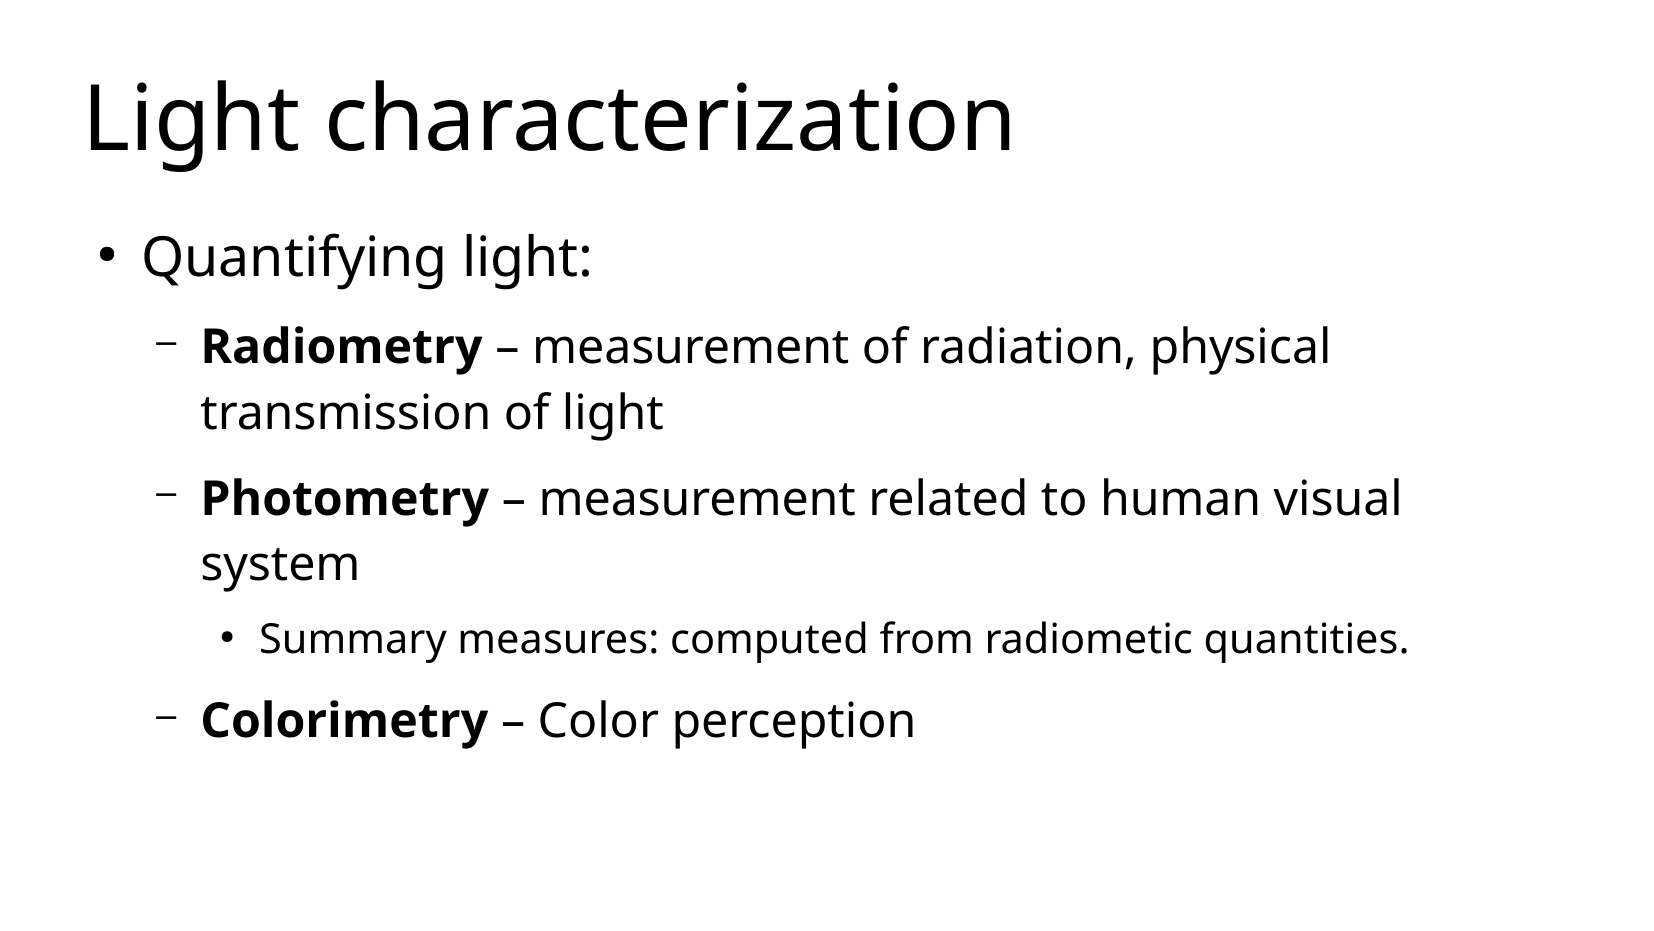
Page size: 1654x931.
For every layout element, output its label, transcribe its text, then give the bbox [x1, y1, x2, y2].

list Quantifying light: Radiometry – measurement of radiation, physical transmission of light Photometry – measurement related to human visual system Summary measures: computed from radiometic quantities. Colorimetry – Color perception [82, 217, 1571, 758]
title Light characterization [82, 37, 1571, 193]
